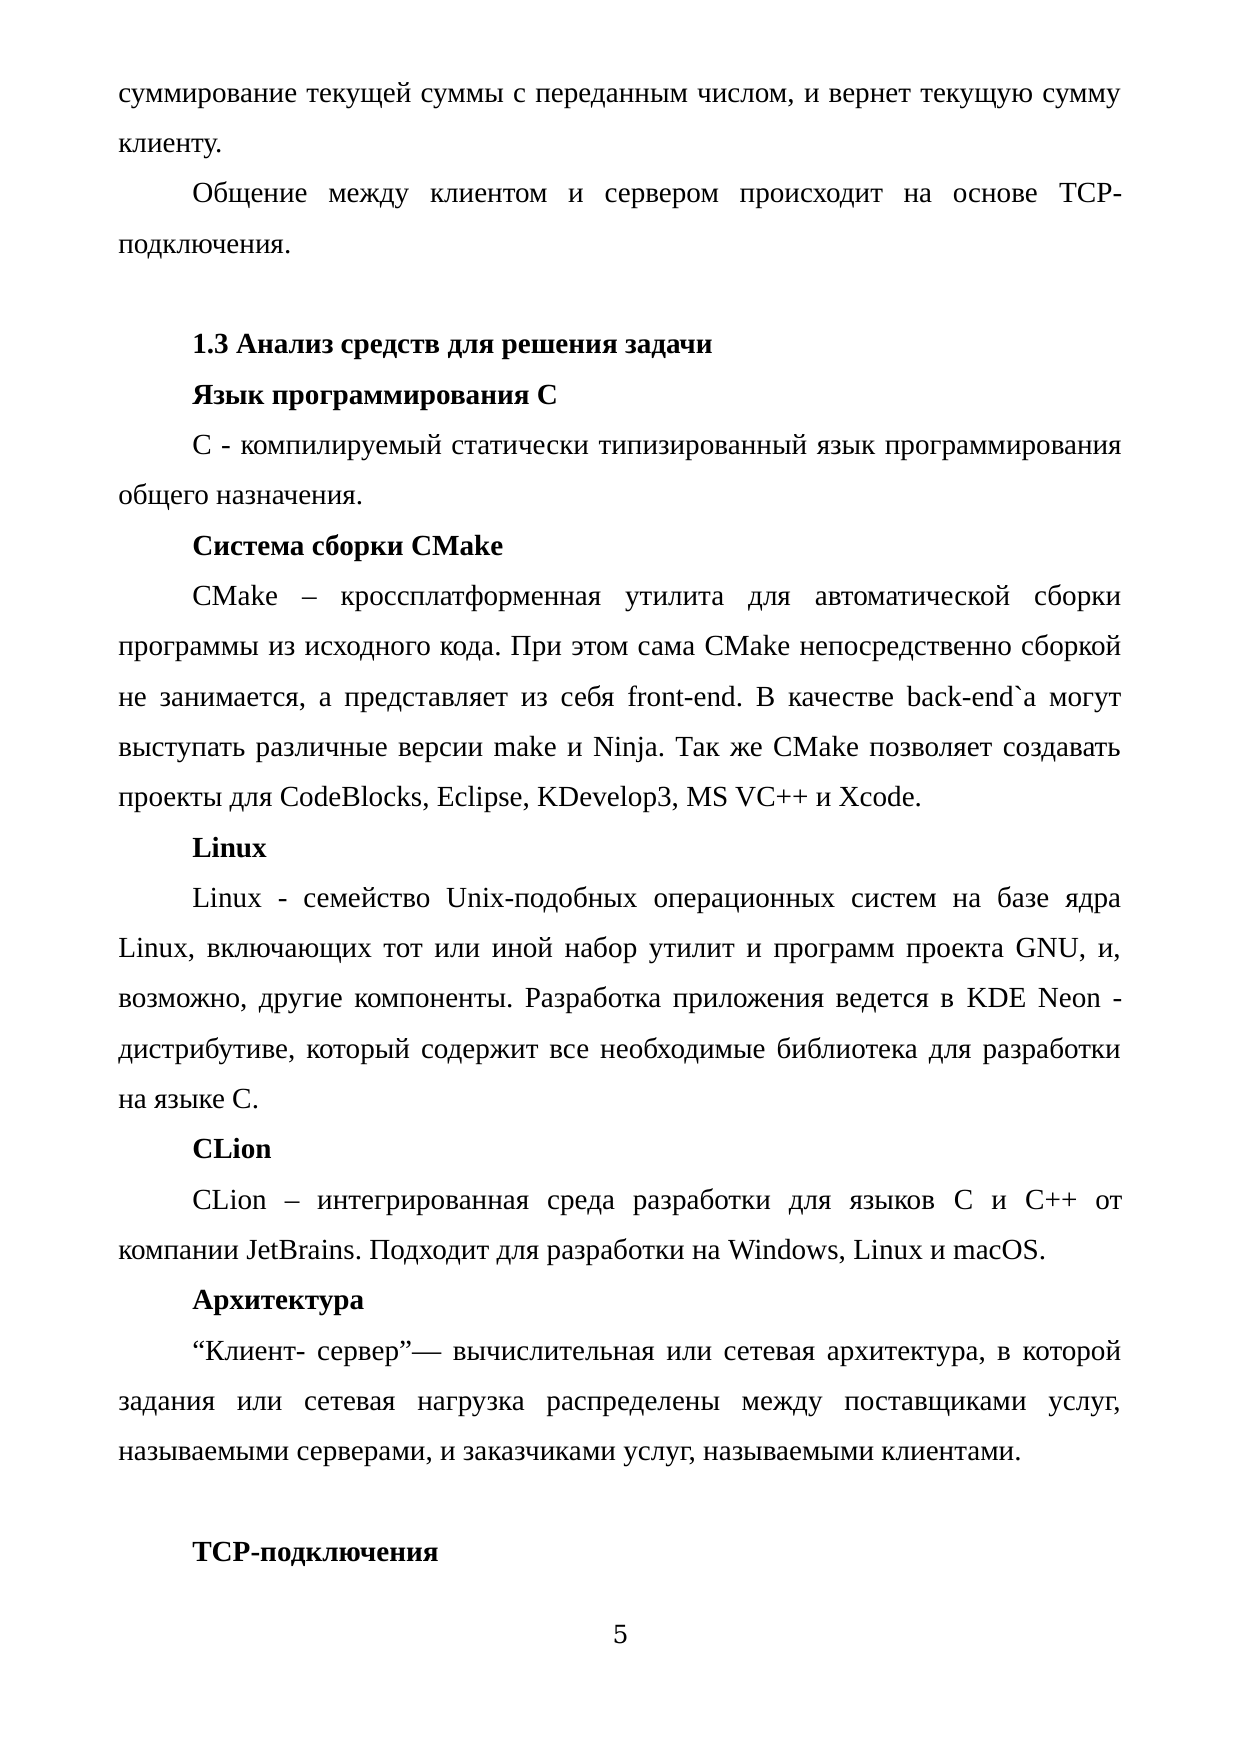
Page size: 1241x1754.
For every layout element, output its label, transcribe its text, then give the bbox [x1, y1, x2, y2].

text CLion – интегрированная среда разработки для языков C и C++ от компании JetBrains. Подходит для разработки на Windows, Linux и macOS. [118, 1182, 1122, 1266]
text Язык программирования C [118, 377, 1122, 410]
text Общение между клиентом и сервером происходит на основе TCP-подключения. [118, 176, 1122, 259]
text C - компилируемый статически типизированный язык программирования общего назначения. [118, 427, 1122, 511]
text суммирование текущей суммы с переданным числом, и вернет текущую сумму клиенту. [118, 75, 1122, 159]
text 1.3 Анализ средств для решения задачи [118, 327, 1122, 360]
text Linux [118, 830, 1122, 863]
text CMake – кроcсплатформенная утилита для автоматической сборки программы из исходного кода. При этом сама CMake непосредственно сборкой не занимается, а представляет из себя front-end. В качестве back-end`a могут выступать различные версии make и Ninja. Так же CMake позволяет создавать проекты для CodeBlocks, Eclipse, KDevelop3, MS VC++ и Xcode. [118, 578, 1122, 813]
text Архитектура [118, 1282, 1122, 1316]
text Система сборки CMake [118, 528, 1122, 561]
text “Клиент- сервер”— вычислительная или сетевая архитектура, в которой задания или сетевая нагрузка распределены между поставщиками услуг, называемыми серверами, и заказчиками услуг, называемыми клиентами. [118, 1333, 1122, 1467]
text Linux - семейство Unix-подобных операционных систем на базе ядра Linux, включающих тот или иной набор утилит и программ проекта GNU, и, возможно, другие компоненты. Разработка приложения ведется в KDE Neon - дистрибутиве, который содержит все необходимые библиотека для разработки на языке C. [118, 880, 1122, 1115]
text CLion [118, 1132, 1122, 1165]
text TCP-подключения [118, 1534, 1122, 1568]
